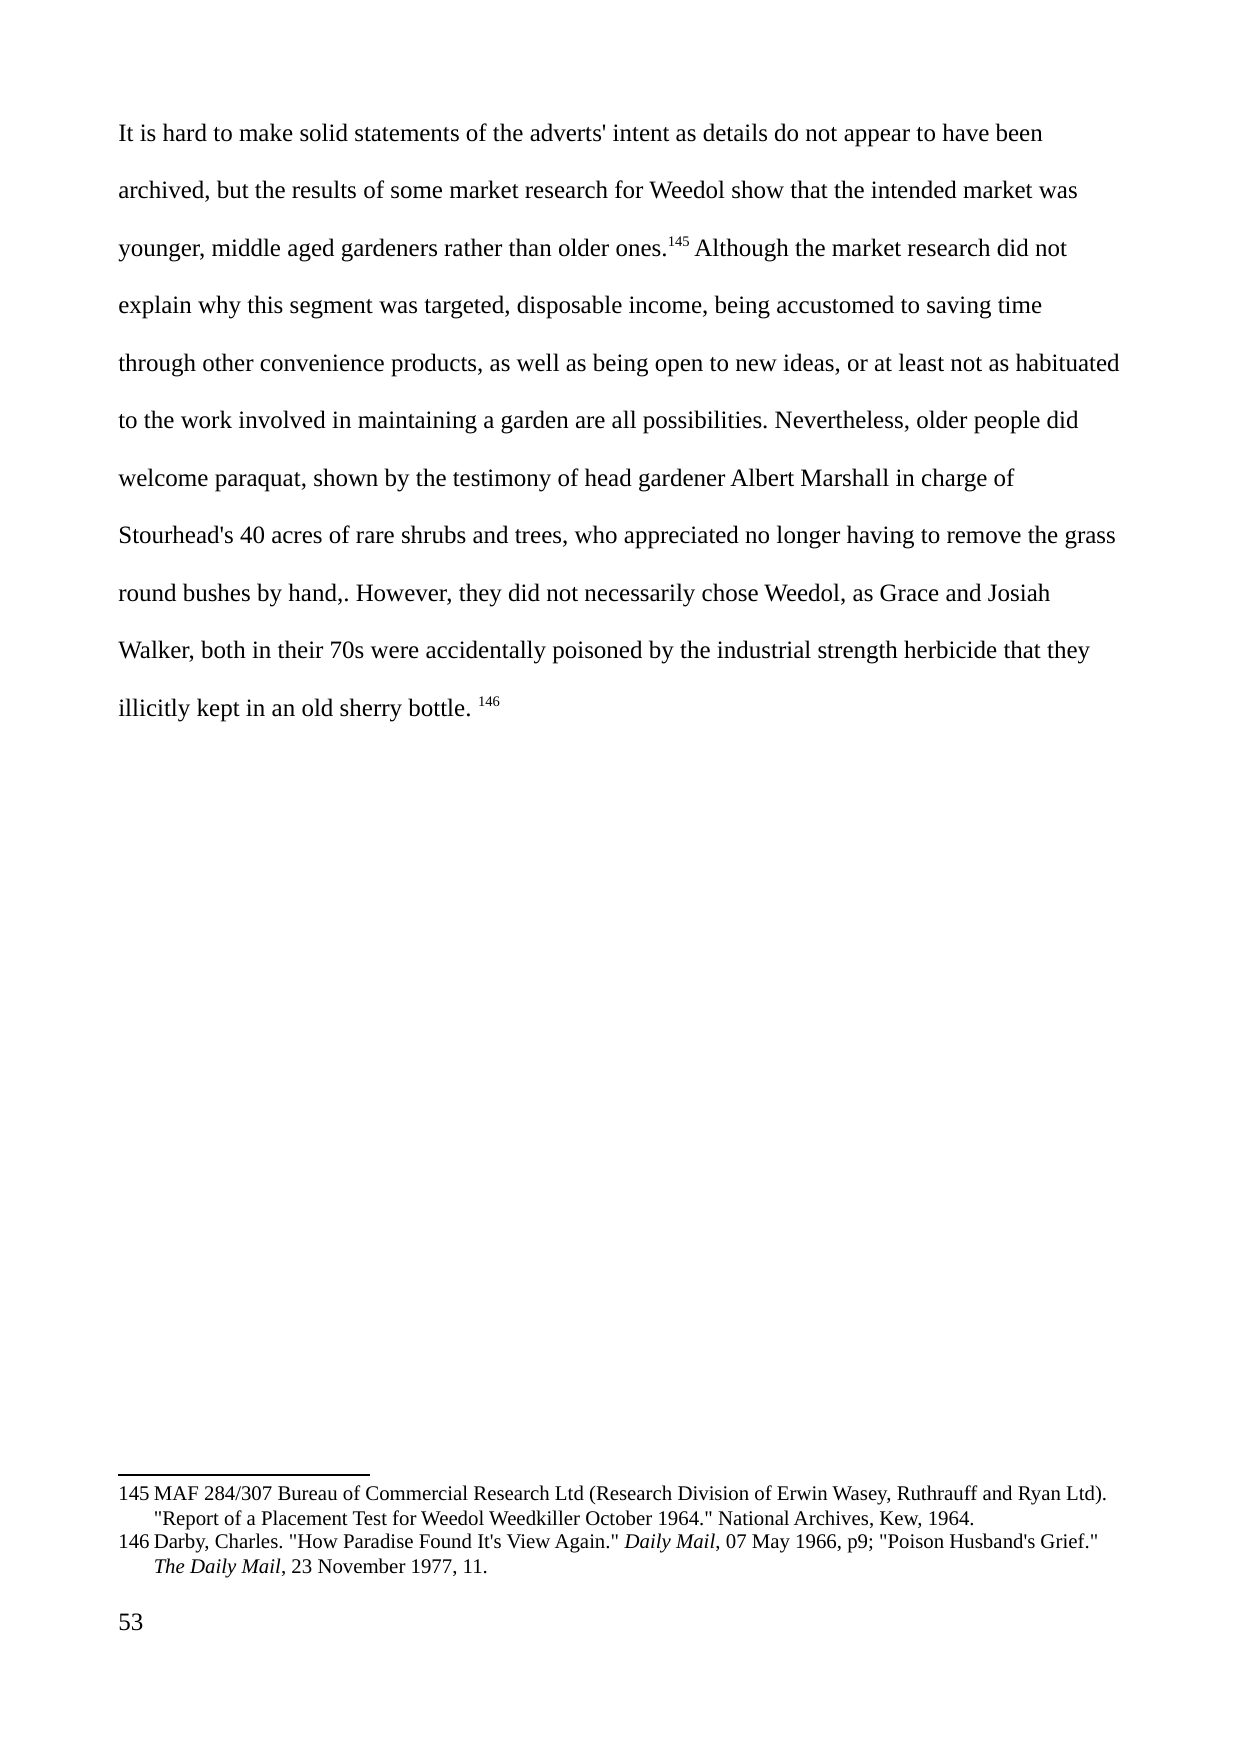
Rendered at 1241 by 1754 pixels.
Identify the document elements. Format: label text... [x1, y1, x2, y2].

text It is hard to make solid statements of the adverts' intent as details do not appear to have been archived, but the results of some market research for Weedol show that the intended market was younger, middle aged gardeners rather than older ones. Although the market research did not explain why this segment was targeted, disposable income, being accustomed to saving time through other convenience products, as well as being open to new ideas, or at least not as habituated to the work involved in maintaining a garden are all possibilities. Nevertheless, older people did welcome paraquat, shown by the testimony of head gardener Albert Marshall in charge of Stourhead's 40 acres of rare shrubs and trees, who appreciated no longer having to remove the grass round bushes by hand,. However, they did not necessarily chose Weedol, as Grace and Josiah Walker, both in their 70s were accidentally poisoned by the industrial strength herbicide that they illicitly kept in an old sherry bottle. [118, 118, 1122, 722]
text MAF 284/307 Bureau of Commercial Research Ltd (Research Division of Erwin Wasey, Ruthrauff and Ryan Ltd). "Report of a Placement Test for Weedol Weedkiller October 1964." National Archives, Kew, 1964. [118, 1481, 1122, 1529]
text Darby, Charles. "How Paradise Found It's View Again." Daily Mail, 07 May 1966, p9; "Poison Husband's Grief." The Daily Mail, 23 November 1977, 11. [118, 1529, 1122, 1578]
